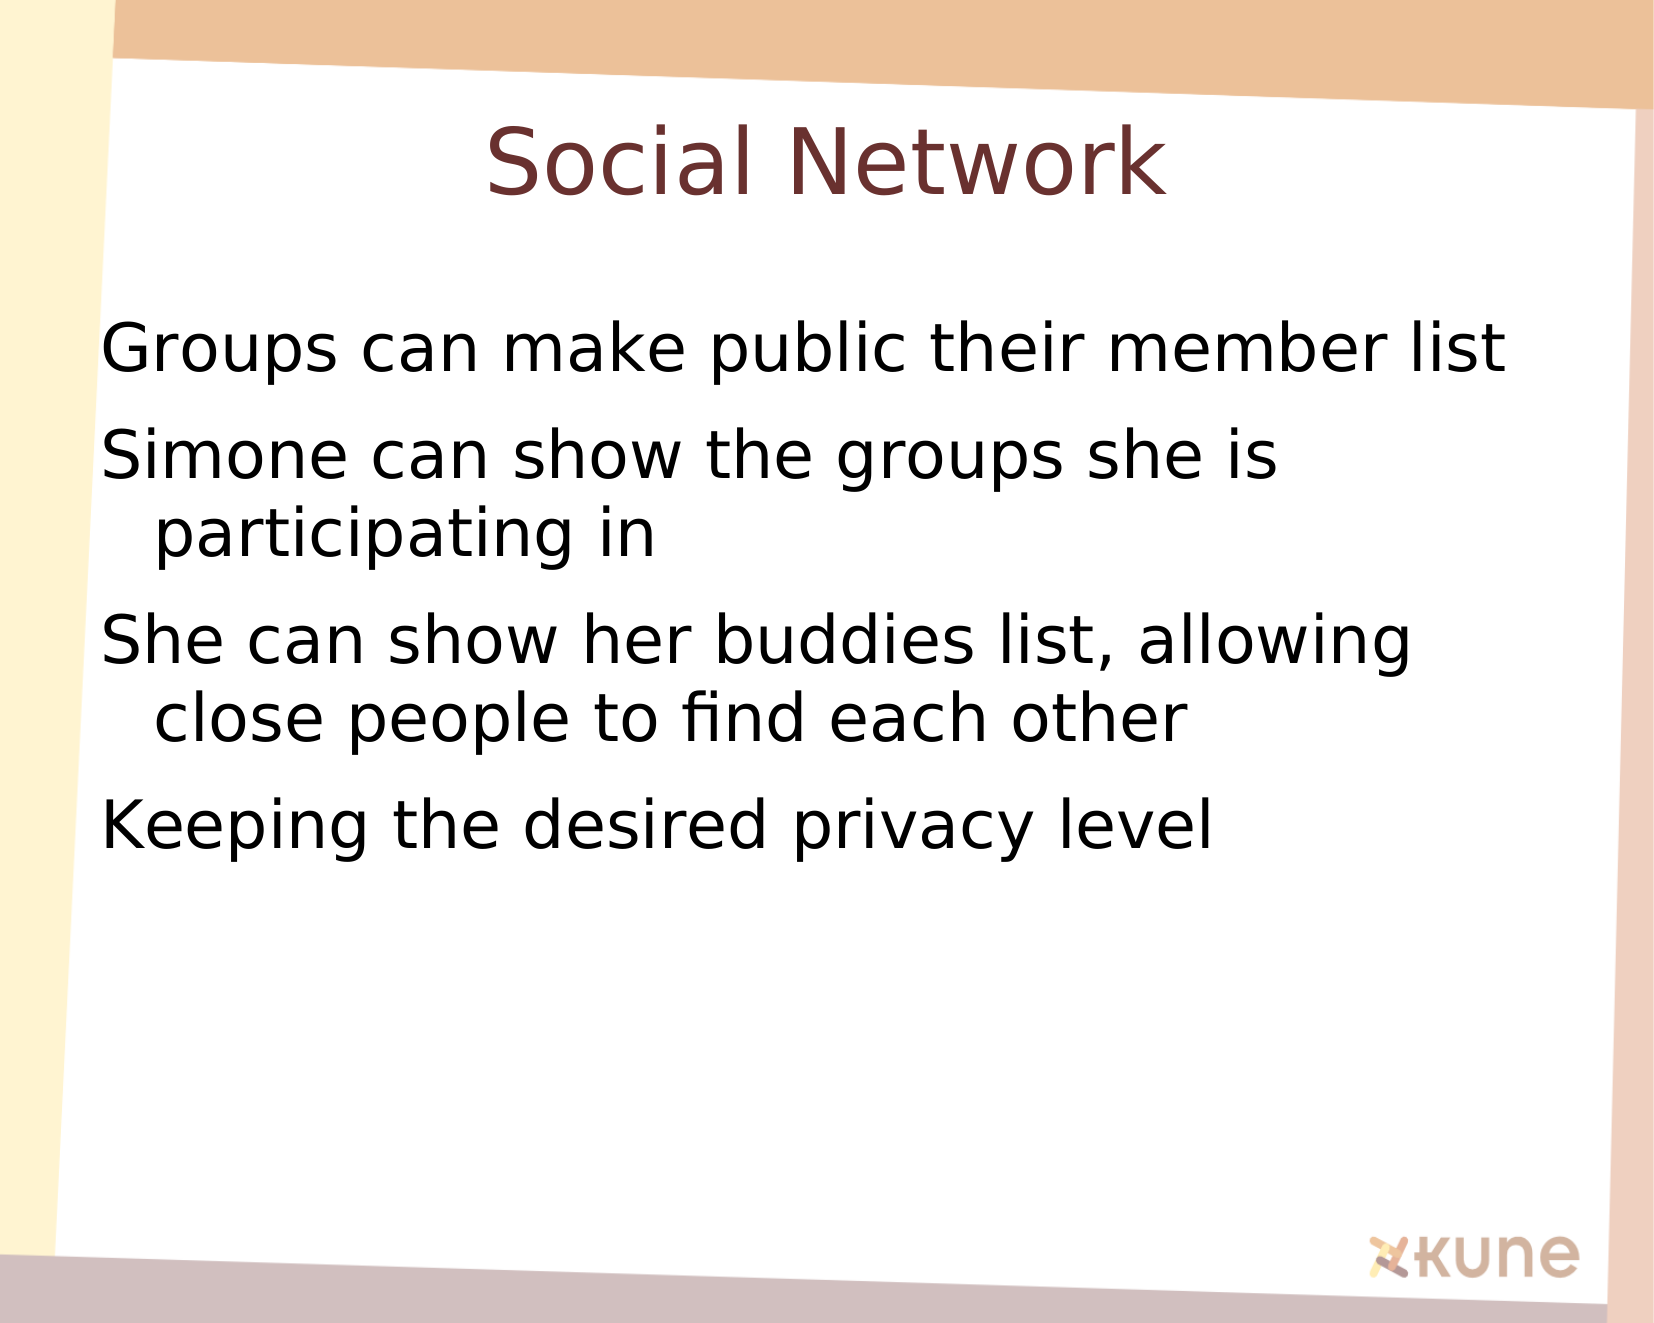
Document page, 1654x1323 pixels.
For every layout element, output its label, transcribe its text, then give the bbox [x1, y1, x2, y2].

title Social Network [82, 52, 1571, 274]
list Groups can make public their member list Simone can show the groups she is participating in She can show her buddies list, allowing close people to find each other Keeping the desired privacy level [82, 309, 1571, 1167]
picture [0, 0, 1654, 1323]
